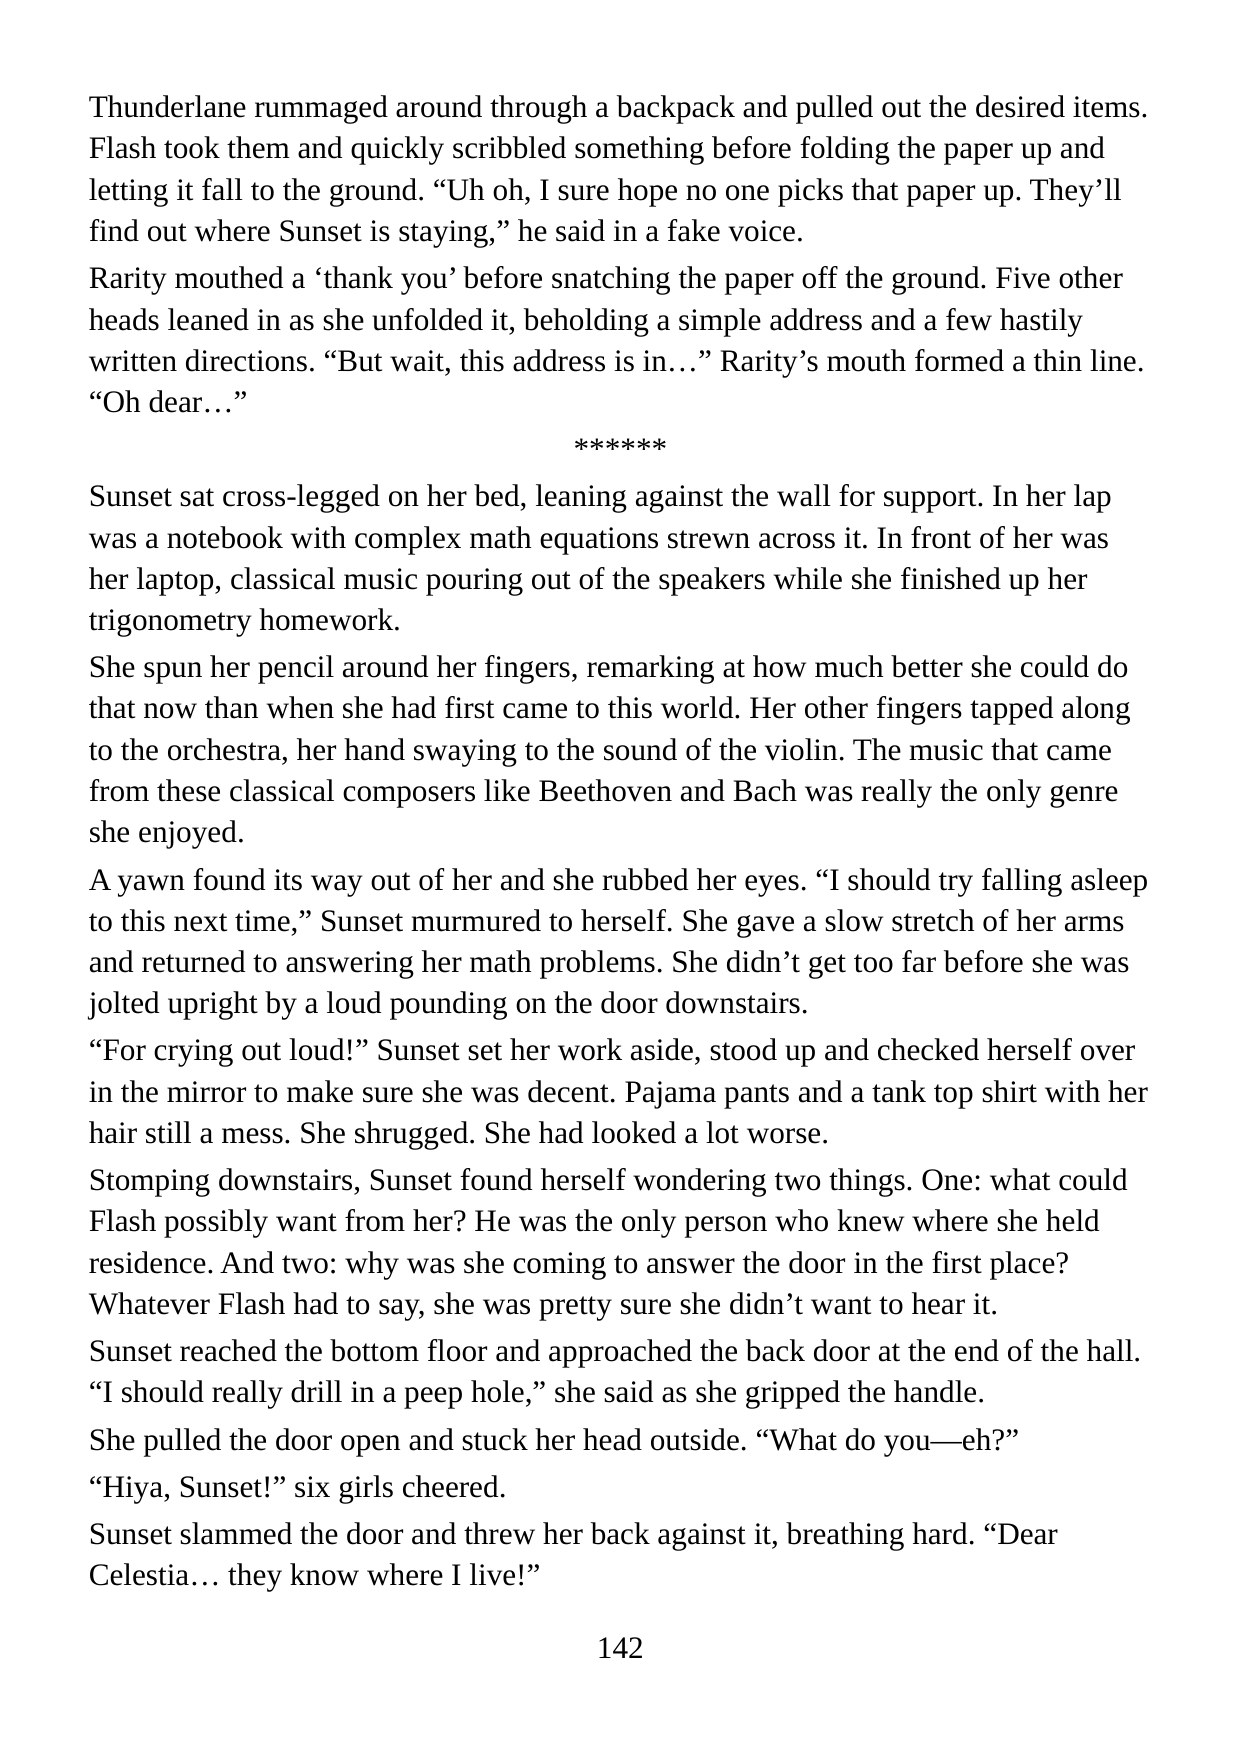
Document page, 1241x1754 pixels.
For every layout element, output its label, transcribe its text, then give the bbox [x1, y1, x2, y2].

text Sunset reached the bottom floor and approached the back door at the end of the hall. “I should really drill in a peep hole,” she said as she gripped the handle. [88, 1332, 1152, 1409]
text Rarity mouthed a ‘thank you’ before snatching the paper off the ground. Five other heads leaned in as she unfolded it, beholding a simple address and a few hastily written directions. “But wait, this address is in…” Rarity’s mouth formed a thin line. “Oh dear…” [88, 259, 1152, 419]
text Stomping downstairs, Sunset found herself wondering two things. One: what could Flash possibly want from her? He was the only person who knew where she held residence. And two: why was she coming to answer the door in the first place? Whatever Flash had to say, she was pretty sure she didn’t want to hear it. [88, 1161, 1152, 1321]
text Thunderlane rummaged around through a backpack and pulled out the desired items. Flash took them and quickly scribbled something before folding the paper up and letting it fall to the ground. “Uh oh, I sure hope no one picks that paper up. They’ll find out where Sunset is staying,” he said in a fake voice. [88, 88, 1152, 248]
text Sunset sat cross-legged on her bed, leaning against the wall for support. In her lap was a notebook with complex math equations strewn across it. In front of her was her laptop, classical music pouring out of the speakers while she finished up her trigonometry homework. [88, 478, 1152, 637]
text Sunset slammed the door and threw her back against it, breathing hard. “Dear Celestia… they know where I live!” [88, 1515, 1152, 1592]
text “Hiya, Sunset!” six girls cheered. [88, 1468, 1152, 1504]
text She pulled the door open and stuck her head outside. “What do you—eh?” [88, 1421, 1152, 1457]
text “For crying out loud!” Sunset set her work aside, stood up and checked herself over in the mirror to make sure she was decent. Pajama pants and a tank top shirt with her hair still a mess. She shrugged. She had looked a lot worse. [88, 1032, 1152, 1150]
text A yawn found its way out of her and she rubbed her eyes. “I should try falling asleep to this next time,” Sunset murmured to herself. She gave a slow stretch of her arms and returned to answering her math problems. She didn’t get too far before she was jolted upright by a loud pounding on the door downstairs. [88, 861, 1152, 1020]
text She spun her pencil around her fingers, remarking at how much better she could do that now than when she had first came to this world. Her other fingers tapped along to the orchestra, her hand swaying to the sound of the violin. The music that came from these classical composers like Beethoven and Bach was really the only genre she enjoyed. [88, 648, 1152, 849]
text ****** [88, 430, 1152, 466]
